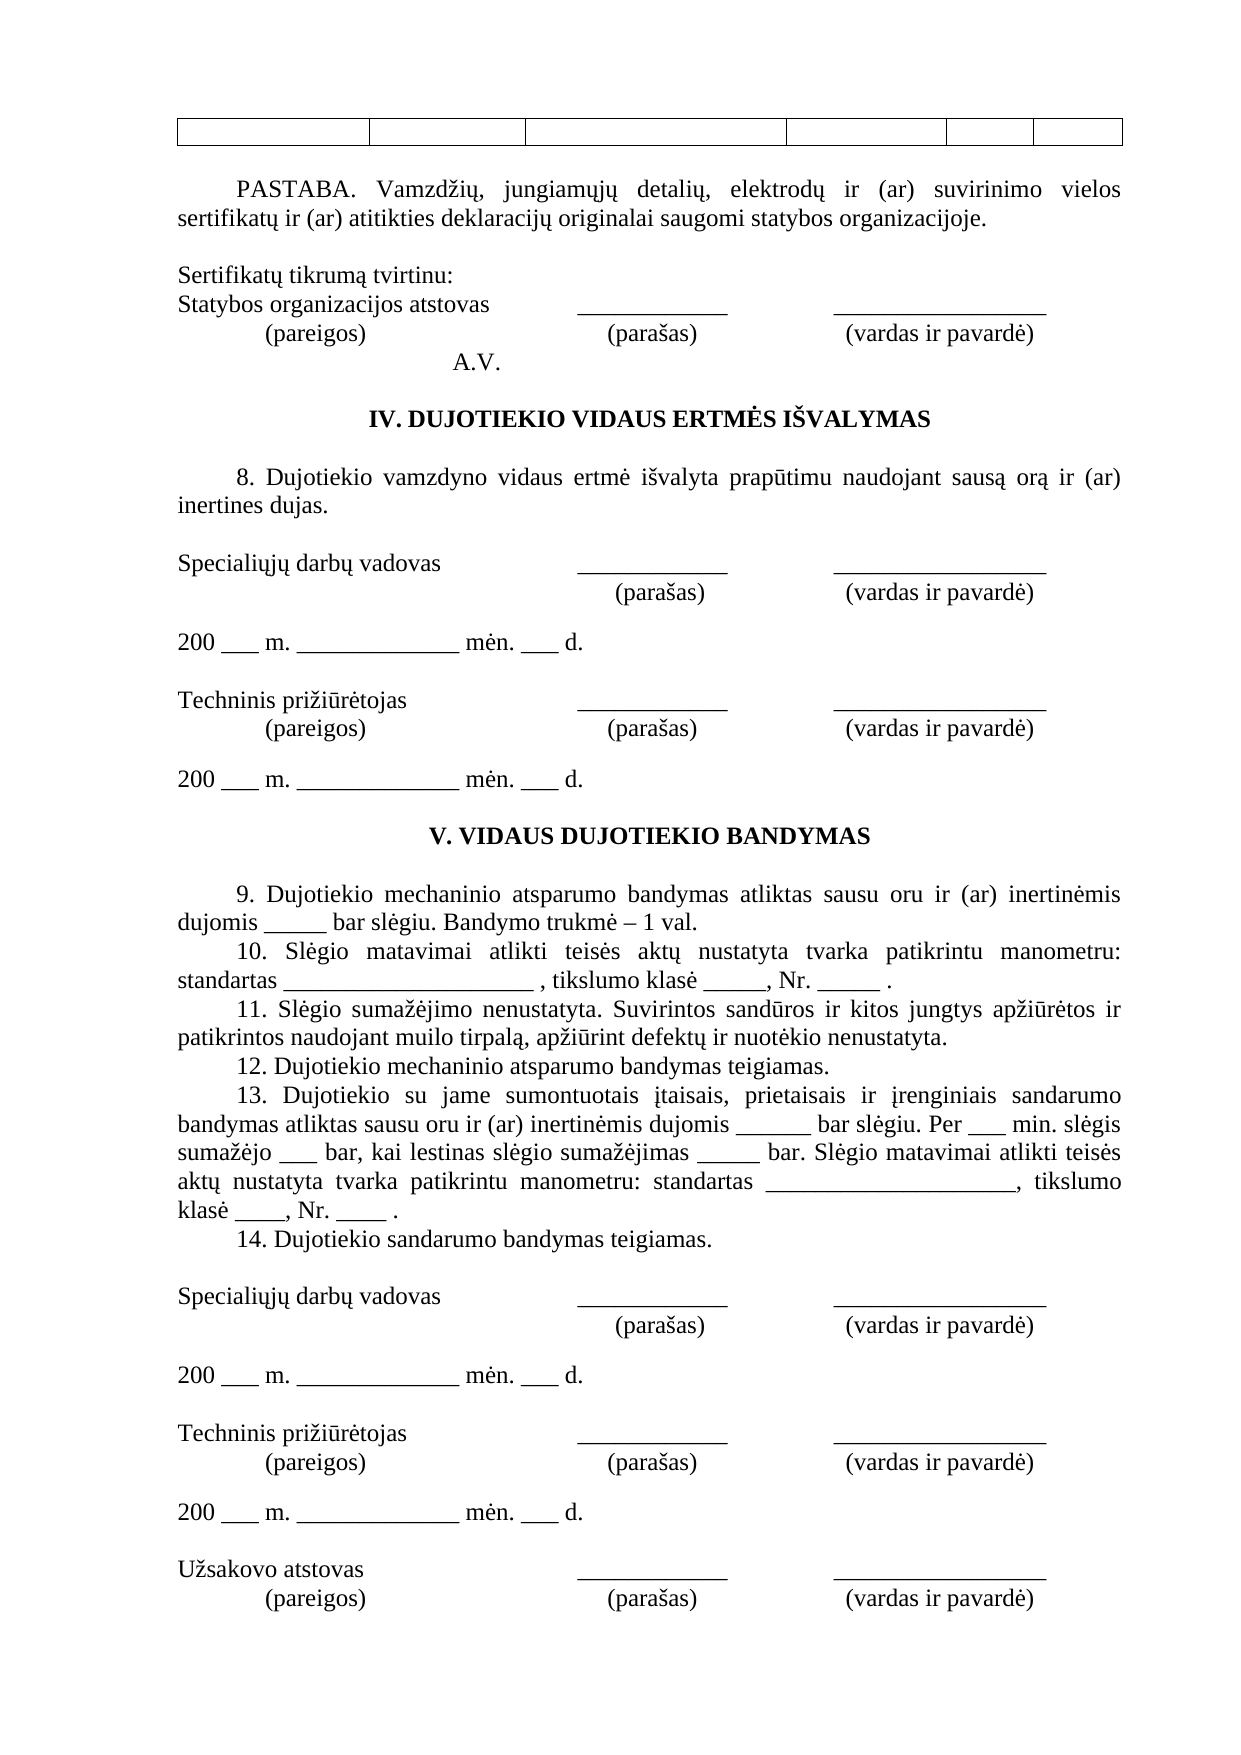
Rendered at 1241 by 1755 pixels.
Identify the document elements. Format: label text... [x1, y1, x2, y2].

text Techninis prižiūrėtojas ____________ _________________ [177, 685, 1122, 713]
text PASTABA. Vamzdžių, jungiamųjų detalių, elektrodų ir (ar) suvirinimo vielos sertifikatų ir (ar) atitikties deklaracijų originalai saugomi statybos organizacijoje. [177, 174, 1122, 232]
text IV. DUJOTIEKIO VIDAUS ERTMĖS IŠVALYMAS [177, 404, 1122, 433]
text 14. Dujotiekio sandarumo bandymas teigiamas. [177, 1224, 1122, 1252]
table_cell [942, 119, 946, 144]
text 8. Dujotiekio vamzdyno vidaus ertmė išvalyta prapūtimu naudojant sausą orą ir (ar) inertines dujas. [177, 462, 1122, 519]
text Statybos organizacijos atstovas ____________ _________________ [177, 289, 1122, 318]
text (pareigos) (parašas) (vardas ir pavardė) [177, 713, 1122, 742]
text Užsakovo atstovas ____________ _________________ [177, 1554, 1122, 1583]
table_cell [1029, 119, 1033, 144]
text 200 ___ m. _____________ mėn. ___ d. [177, 627, 1122, 656]
text 200 ___ m. _____________ mėn. ___ d. [177, 1360, 1122, 1389]
table_cell [1118, 119, 1122, 144]
text 10. Slėgio matavimai atlikti teisės aktų nustatyta tvarka patikrintu manometru: standartas ____________________ , tikslumo klasė _____, Nr. _____ . [177, 936, 1122, 994]
text (parašas) (vardas ir pavardė) [177, 1310, 1122, 1339]
text 200 ___ m. _____________ mėn. ___ d. [177, 1497, 1122, 1526]
text 9. Dujotiekio mechaninio atsparumo bandymas atliktas sausu oru ir (ar) inertinėmis dujomis _____ bar slėgiu. Bandymo trukmė – 1 val. [177, 879, 1122, 936]
text 12. Dujotiekio mechaninio atsparumo bandymas teigiamas. [177, 1051, 1122, 1080]
text (parašas) (vardas ir pavardė) [177, 577, 1122, 606]
table_cell [1034, 119, 1038, 144]
text Specialiųjų darbų vadovas ____________ _________________ [177, 548, 1122, 577]
text A.V. [452, 347, 1122, 376]
table_cell [365, 119, 369, 144]
text Specialiųjų darbų vadovas ____________ _________________ [177, 1281, 1122, 1310]
text 13. Dujotiekio su jame sumontuotais įtaisais, prietaisais ir įrenginiais sandarumo bandymas atliktas sausu oru ir (ar) inertinėmis dujomis ______ bar slėgiu. Per ___ min. slėgis sumažėjo ___ bar, kai lestinas slėgio sumažėjimas _____ bar. Slėgio matavimai atlikti teisės aktų nustatyta tvarka patikrintu manometru: standartas ____________________, tikslumo klasė ____, Nr. ____ . [177, 1080, 1122, 1224]
text Techninis prižiūrėtojas ____________ _________________ [177, 1418, 1122, 1447]
text 11. Slėgio sumažėjimo nenustatyta. Suvirintos sandūros ir kitos jungtys apžiūrėtos ir patikrintos naudojant muilo tirpalą, apžiūrint defektų ir nuotėkio nenustatyta. [177, 994, 1122, 1051]
table_cell [521, 119, 525, 144]
table_cell [947, 119, 951, 144]
text (pareigos) (parašas) (vardas ir pavardė) [177, 1583, 1122, 1612]
text V. VIDAUS DUJOTIEKIO BANDYMAS [177, 821, 1122, 850]
table_cell [787, 119, 791, 144]
text Sertifikatų tikrumą tvirtinu: [177, 261, 1122, 289]
text (pareigos) (parašas) (vardas ir pavardė) [177, 318, 1122, 347]
text 200 ___ m. _____________ mėn. ___ d. [177, 764, 1122, 792]
text (pareigos) (parašas) (vardas ir pavardė) [177, 1447, 1122, 1475]
table_cell [782, 119, 786, 144]
